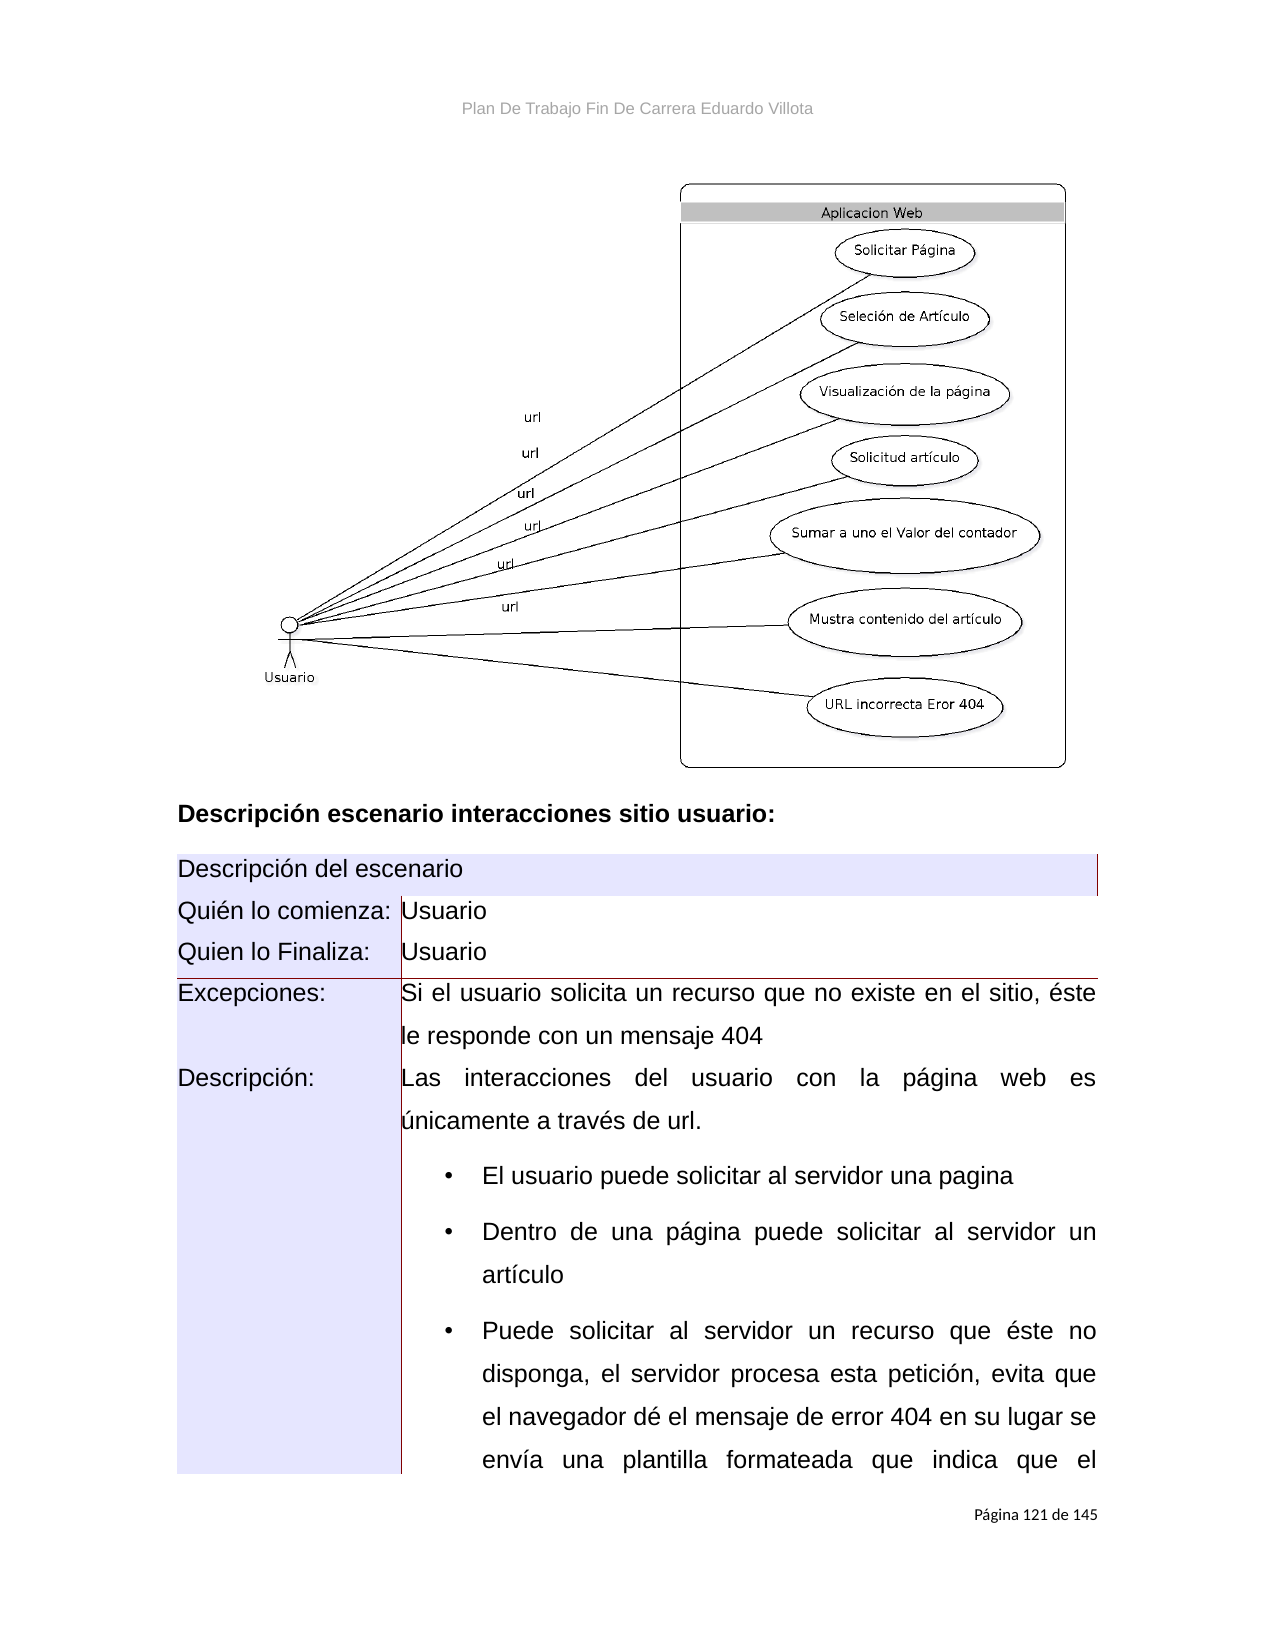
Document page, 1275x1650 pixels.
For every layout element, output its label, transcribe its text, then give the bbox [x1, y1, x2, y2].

table_cell Usuario [402, 896, 1097, 937]
table_cell Si el usuario solicita un recurso que no existe en el sitio, éste le responde con un mensaje 404 [402, 979, 1097, 1063]
table_cell Las interacciones del usuario con la página web es únicamente a través de url. El usuario puede solicitar al servidor una pagina Dentro de una página puede solicitar al servidor un artículo Puede solicitar al servidor un recurso que éste no disponga, el servidor procesa esta petición, evita que el navegador dé el mensaje de error 404 en su lugar se envía una plantilla formateada que indica que el [402, 1063, 1097, 1474]
table_cell Excepciones: [177, 979, 401, 1063]
table_cell Quién lo comienza: [177, 896, 401, 937]
text Descripción escenario interacciones sitio usuario: [177, 148, 1098, 827]
table_cell Quien lo Finaliza: [177, 937, 401, 978]
table_cell Usuario [402, 937, 1097, 978]
table_cell Descripción: [177, 1063, 401, 1474]
picture [180, 159, 1101, 785]
table_header Descripción del escenario [177, 854, 1097, 896]
